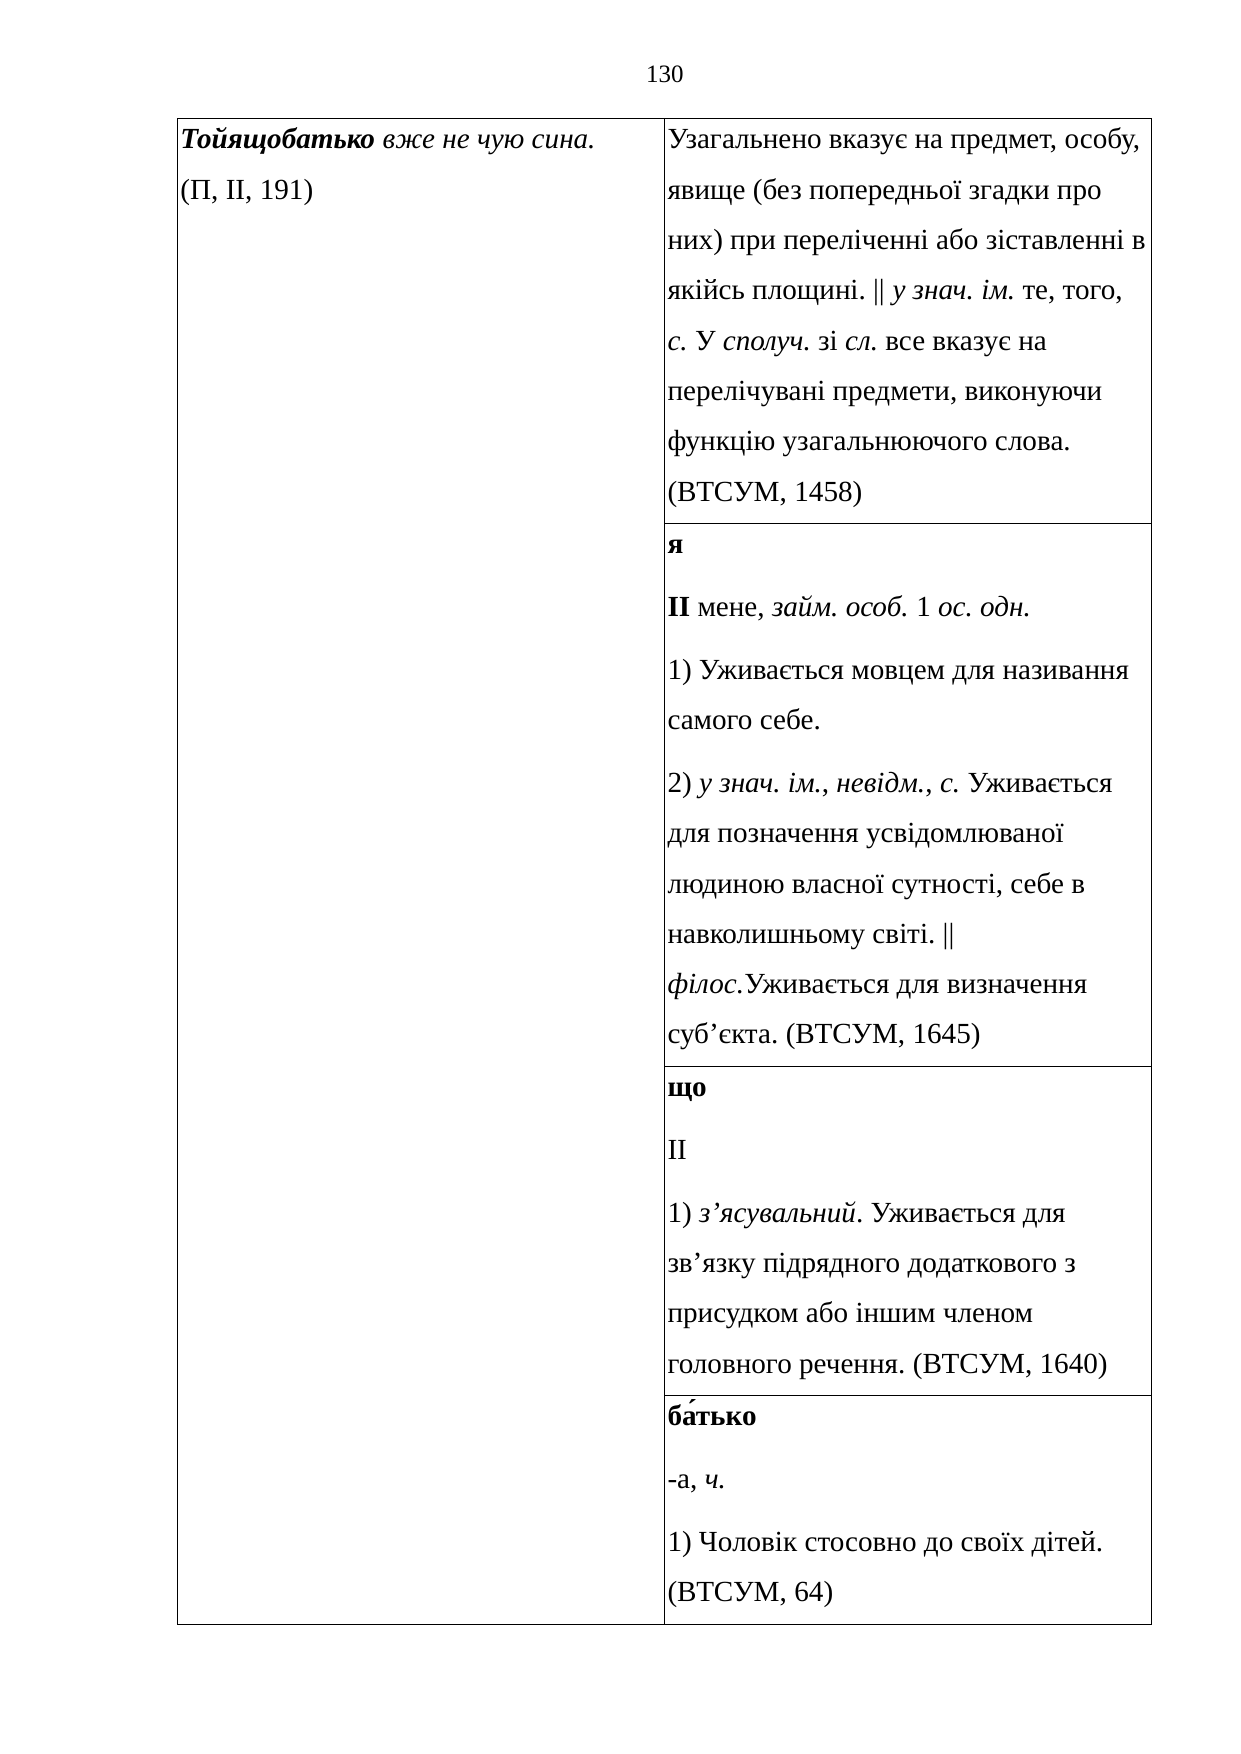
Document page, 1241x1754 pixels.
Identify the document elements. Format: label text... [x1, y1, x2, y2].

table_cell ба́тько -а, ч. 1) Чоловік стосовно до своїх дітей. (ВТСУМ, 64) [665, 1396, 1151, 1623]
table_cell що II 1) з’ясувальний. Уживається для зв’язку підрядного додаткового з присудком або іншим членом головного речення. (ВТСУМ, 1640) [665, 1067, 1151, 1395]
table_cell Узагальнено вказує на предмет, особу, явище (без попередньої згадки про них) при переліченні або зіставленні в якійсь площині. || у знач. ім. те, того, с. У сполуч. зі сл. все вказує на перелічувані предмети, виконуючи функцію узагальнюючого слова. (ВТСУМ, 1458) [665, 119, 1151, 523]
table_cell я II мене, займ. особ. 1 ос. одн. 1) Уживається мовцем для називання самого себе. 2) у знач. ім., невідм., с. Уживається для позначення усвідомлюваної людиною власної сутності, себе в навколишньому світі. || філос.Уживається для визначення суб’єкта. (ВТСУМ, 1645) [665, 524, 1151, 1066]
table_cell Тойящобатько вже не чую сина. (П, ІІ, 191) [178, 119, 664, 1623]
